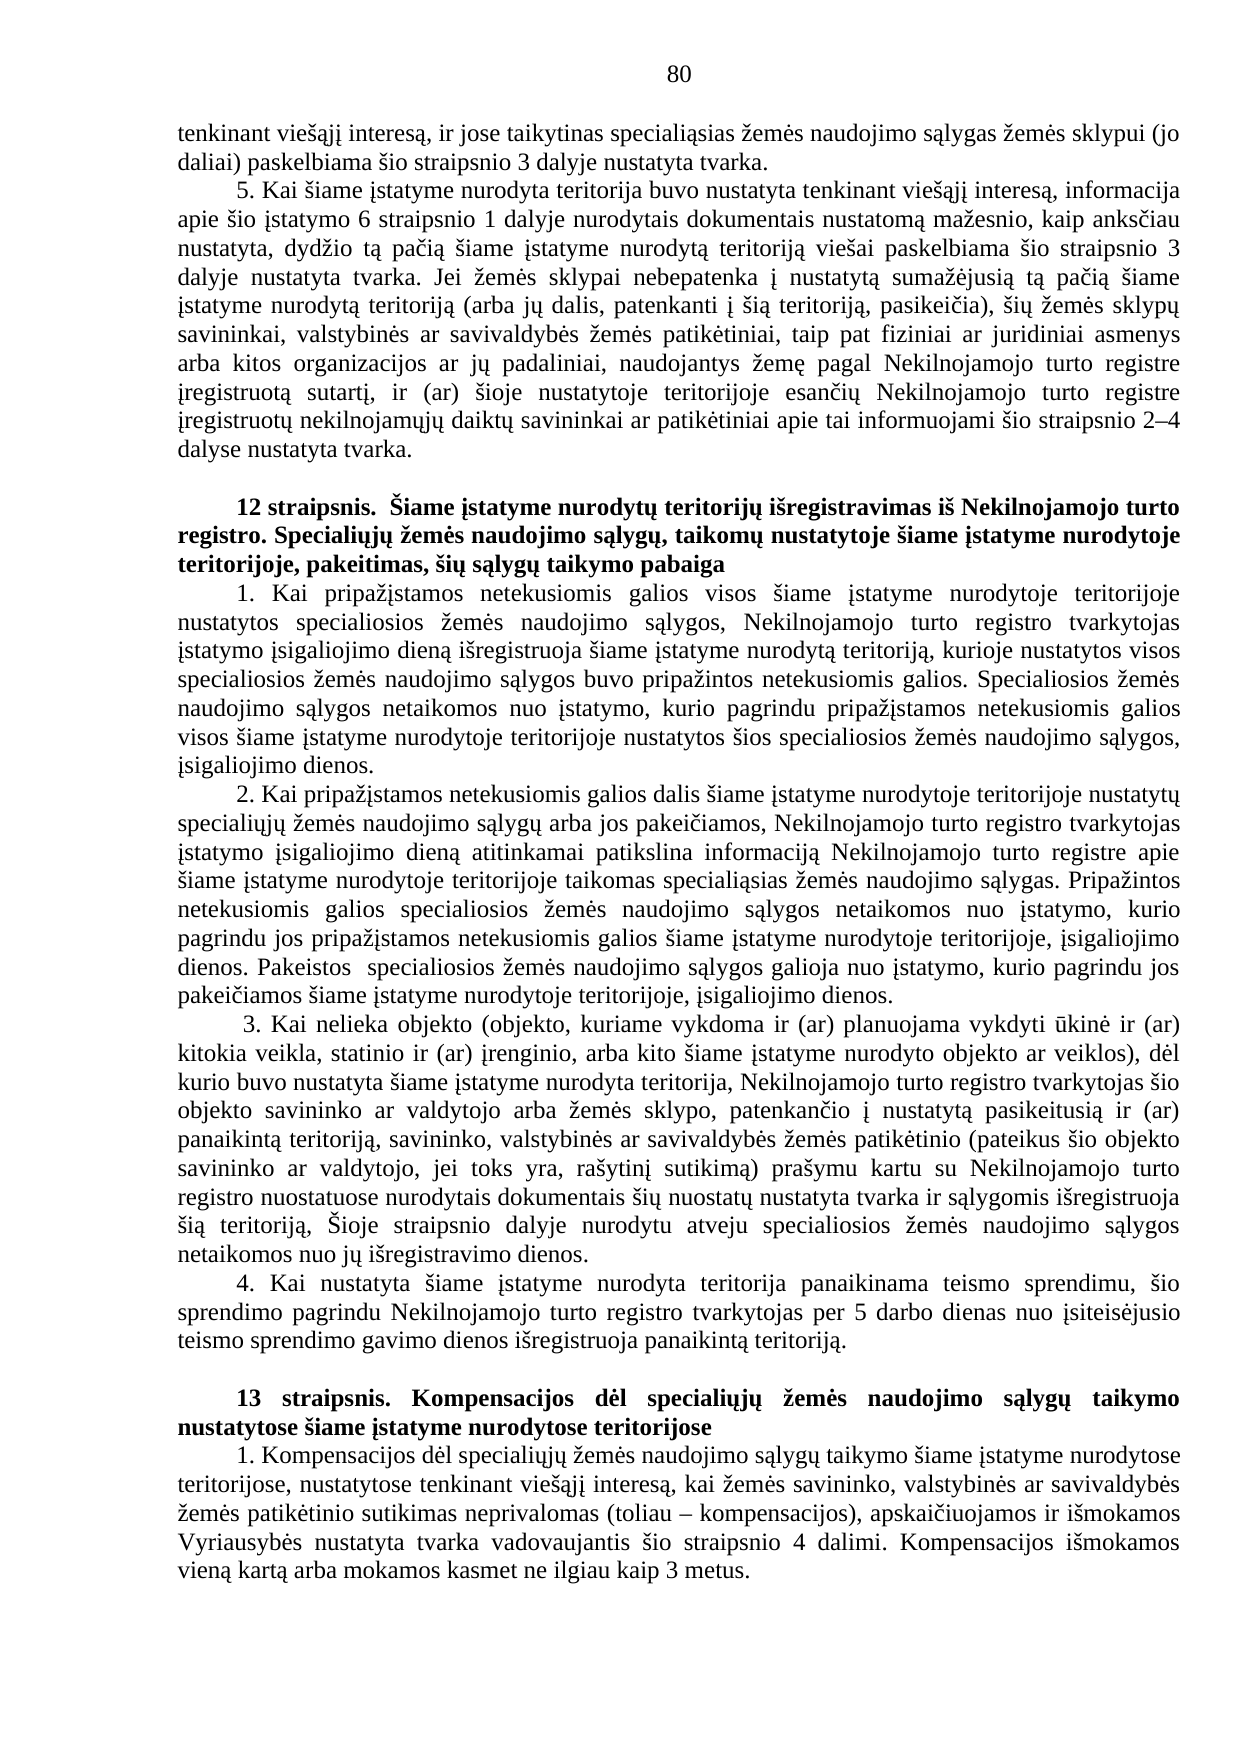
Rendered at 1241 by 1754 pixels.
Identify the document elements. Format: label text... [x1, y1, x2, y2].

text 4. Kai nustatyta šiame įstatyme nurodyta teritorija panaikinama teismo sprendimu, šio sprendimo pagrindu Nekilnojamojo turto registro tvarkytojas per 5 darbo dienas nuo įsiteisėjusio teismo sprendimo gavimo dienos išregistruoja panaikintą teritoriją. [177, 1268, 1181, 1354]
text 13 straipsnis. Kompensacijos dėl specialiųjų žemės naudojimo sąlygų taikymo nustatytose šiame įstatyme nurodytose teritorijose [177, 1383, 1181, 1441]
text 1. Kompensacijos dėl specialiųjų žemės naudojimo sąlygų taikymo šiame įstatyme nurodytose teritorijose, nustatytose tenkinant viešąjį interesą, kai žemės savininko, valstybinės ar savivaldybės žemės patikėtinio sutikimas neprivalomas (toliau – kompensacijos), apskaičiuojamos ir išmokamos Vyriausybės nustatyta tvarka vadovaujantis šio straipsnio 4 dalimi. Kompensacijos išmokamos vieną kartą arba mokamos kasmet ne ilgiau kaip 3 metus. [177, 1441, 1181, 1584]
text 3. Kai nelieka objekto (objekto, kuriame vykdoma ir (ar) planuojama vykdyti ūkinė ir (ar) kitokia veikla, statinio ir (ar) įrenginio, arba kito šiame įstatyme nurodyto objekto ar veiklos), dėl kurio buvo nustatyta šiame įstatyme nurodyta teritorija, Nekilnojamojo turto registro tvarkytojas šio objekto savininko ar valdytojo arba žemės sklypo, patenkančio į nustatytą pasikeitusią ir (ar) panaikintą teritoriją, savininko, valstybinės ar savivaldybės žemės patikėtinio (pateikus šio objekto savininko ar valdytojo, jei toks yra, rašytinį sutikimą) prašymu kartu su Nekilnojamojo turto registro nuostatuose nurodytais dokumentais šių nuostatų nustatyta tvarka ir sąlygomis išregistruoja šią teritoriją, Šioje straipsnio dalyje nurodytu atveju specialiosios žemės naudojimo sąlygos netaikomos nuo jų išregistravimo dienos. [177, 1009, 1181, 1268]
text 12 straipsnis. Šiame įstatyme nurodytų teritorijų išregistravimas iš Nekilnojamojo turto registro. Specialiųjų žemės naudojimo sąlygų, taikomų nustatytoje šiame įstatyme nurodytoje teritorijoje, pakeitimas, šių sąlygų taikymo pabaiga [177, 492, 1181, 578]
text 1. Kai pripažįstamos netekusiomis galios visos šiame įstatyme nurodytoje teritorijoje nustatytos specialiosios žemės naudojimo sąlygos, Nekilnojamojo turto registro tvarkytojas įstatymo įsigaliojimo dieną išregistruoja šiame įstatyme nurodytą teritoriją, kurioje nustatytos visos specialiosios žemės naudojimo sąlygos buvo pripažintos netekusiomis galios. Specialiosios žemės naudojimo sąlygos netaikomos nuo įstatymo, kurio pagrindu pripažįstamos netekusiomis galios visos šiame įstatyme nurodytoje teritorijoje nustatytos šios specialiosios žemės naudojimo sąlygos, įsigaliojimo dienos. [177, 578, 1181, 779]
text tenkinant viešąjį interesą, ir jose taikytinas specialiąsias žemės naudojimo sąlygas žemės sklypui (jo daliai) paskelbiama šio straipsnio 3 dalyje nustatyta tvarka. [177, 118, 1181, 176]
text 5. Kai šiame įstatyme nurodyta teritorija buvo nustatyta tenkinant viešąjį interesą, informacija apie šio įstatymo 6 straipsnio 1 dalyje nurodytais dokumentais nustatomą mažesnio, kaip anksčiau nustatyta, dydžio tą pačią šiame įstatyme nurodytą teritoriją viešai paskelbiama šio straipsnio 3 dalyje nustatyta tvarka. Jei žemės sklypai nebepatenka į nustatytą sumažėjusią tą pačią šiame įstatyme nurodytą teritoriją (arba jų dalis, patenkanti į šią teritoriją, pasikeičia), šių žemės sklypų savininkai, valstybinės ar savivaldybės žemės patikėtiniai, taip pat fiziniai ar juridiniai asmenys arba kitos organizacijos ar jų padaliniai, naudojantys žemę pagal Nekilnojamojo turto registre įregistruotą sutartį, ir (ar) šioje nustatytoje teritorijoje esančių Nekilnojamojo turto registre įregistruotų nekilnojamųjų daiktų savininkai ar patikėtiniai apie tai informuojami šio straipsnio 2–4 dalyse nustatyta tvarka. [177, 176, 1181, 463]
text 2. Kai pripažįstamos netekusiomis galios dalis šiame įstatyme nurodytoje teritorijoje nustatytų specialiųjų žemės naudojimo sąlygų arba jos pakeičiamos, Nekilnojamojo turto registro tvarkytojas įstatymo įsigaliojimo dieną atitinkamai patikslina informaciją Nekilnojamojo turto registre apie šiame įstatyme nurodytoje teritorijoje taikomas specialiąsias žemės naudojimo sąlygas. Pripažintos netekusiomis galios specialiosios žemės naudojimo sąlygos netaikomos nuo įstatymo, kurio pagrindu jos pripažįstamos netekusiomis galios šiame įstatyme nurodytoje teritorijoje, įsigaliojimo dienos. Pakeistos specialiosios žemės naudojimo sąlygos galioja nuo įstatymo, kurio pagrindu jos pakeičiamos šiame įstatyme nurodytoje teritorijoje, įsigaliojimo dienos. [177, 779, 1181, 1009]
